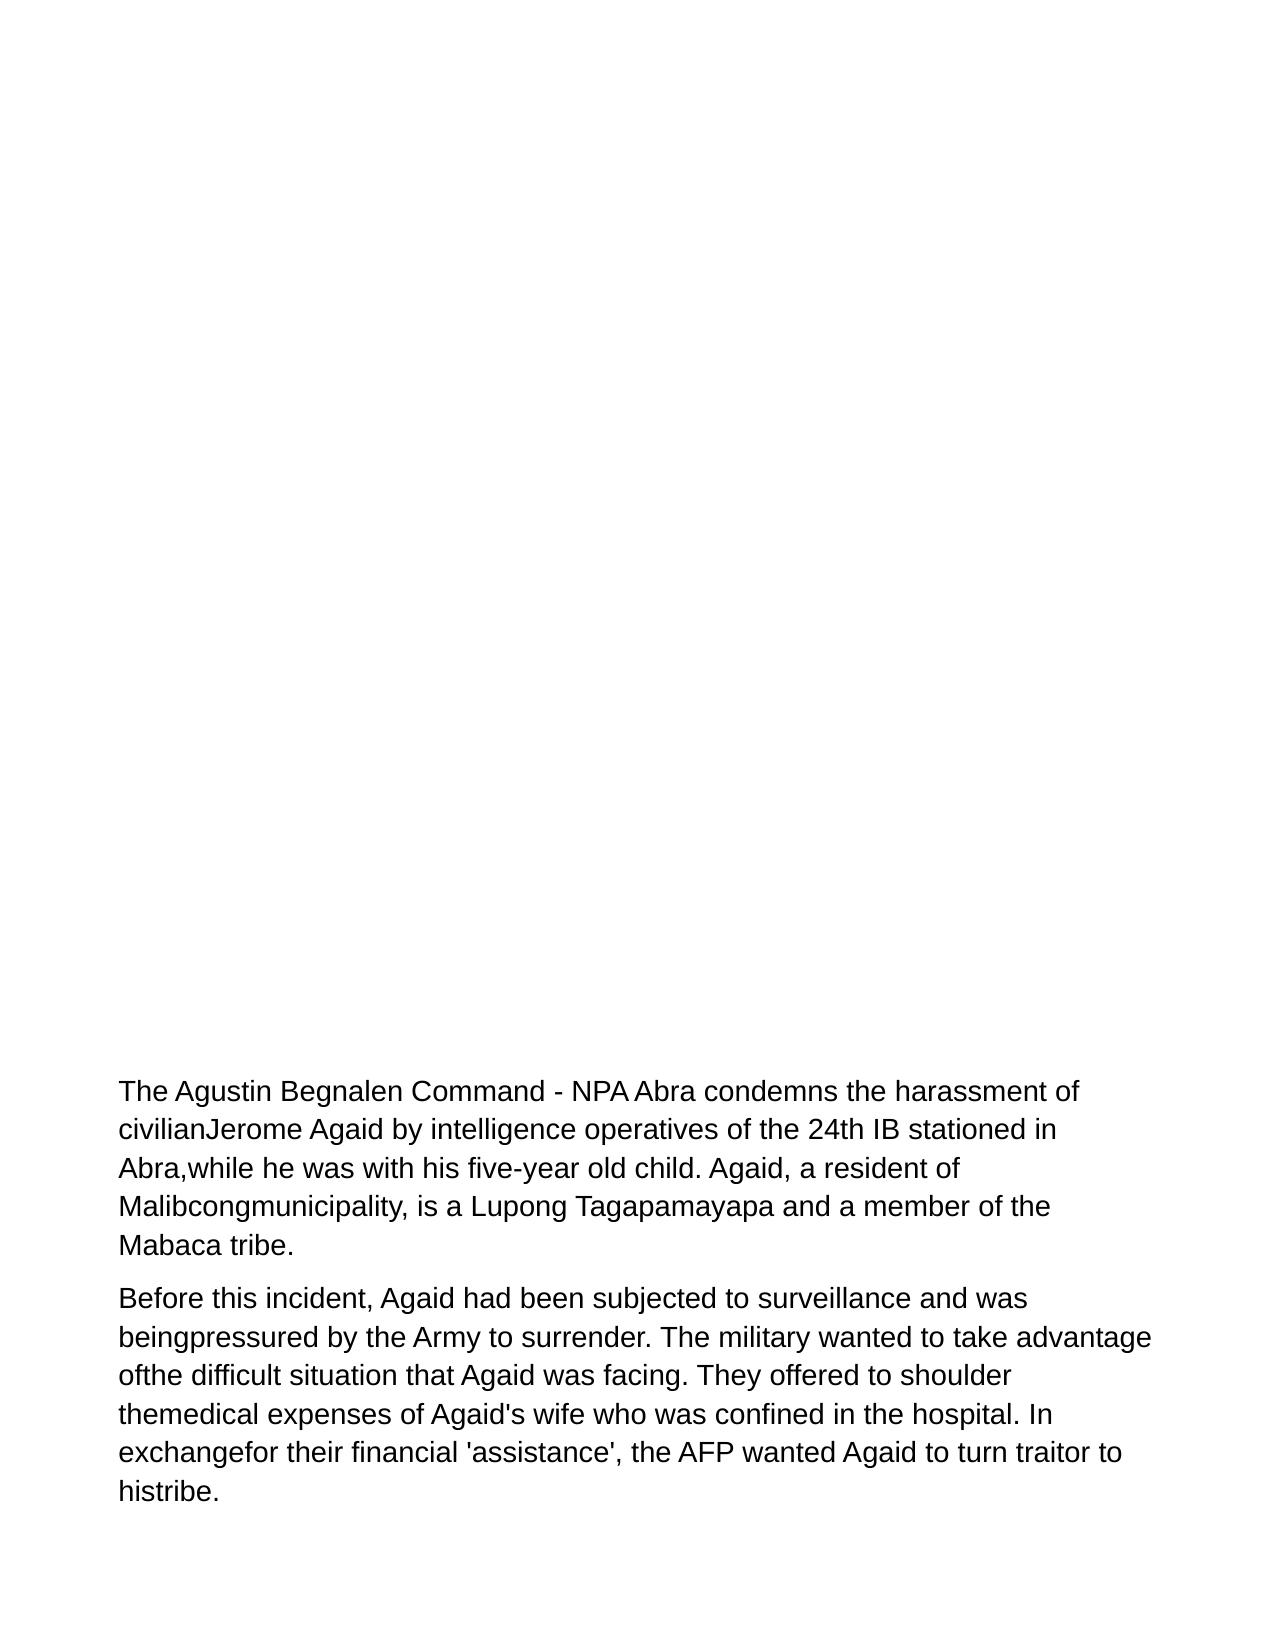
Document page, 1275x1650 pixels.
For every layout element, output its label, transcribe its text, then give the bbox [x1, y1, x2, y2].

text Before this incident, Agaid had been subjected to surveillance and was beingpressured by the Army to surrender. The military wanted to take advantage ofthe difficult situation that Agaid was facing. They offered to shoulder themedical expenses of Agaid's wife who was confined in the hospital. In exchangefor their financial 'assistance', the AFP wanted Agaid to turn traitor to histribe. [118, 1281, 1157, 1507]
text The Agustin Begnalen Command - NPA Abra condemns the harassment of civilianJerome Agaid by intelligence operatives of the 24th IB stationed in Abra,while he was with his five-year old child. Agaid, a resident of Malibcongmunicipality, is a Lupong Tagapamayapa and a member of the Mabaca tribe. [118, 1074, 1157, 1262]
